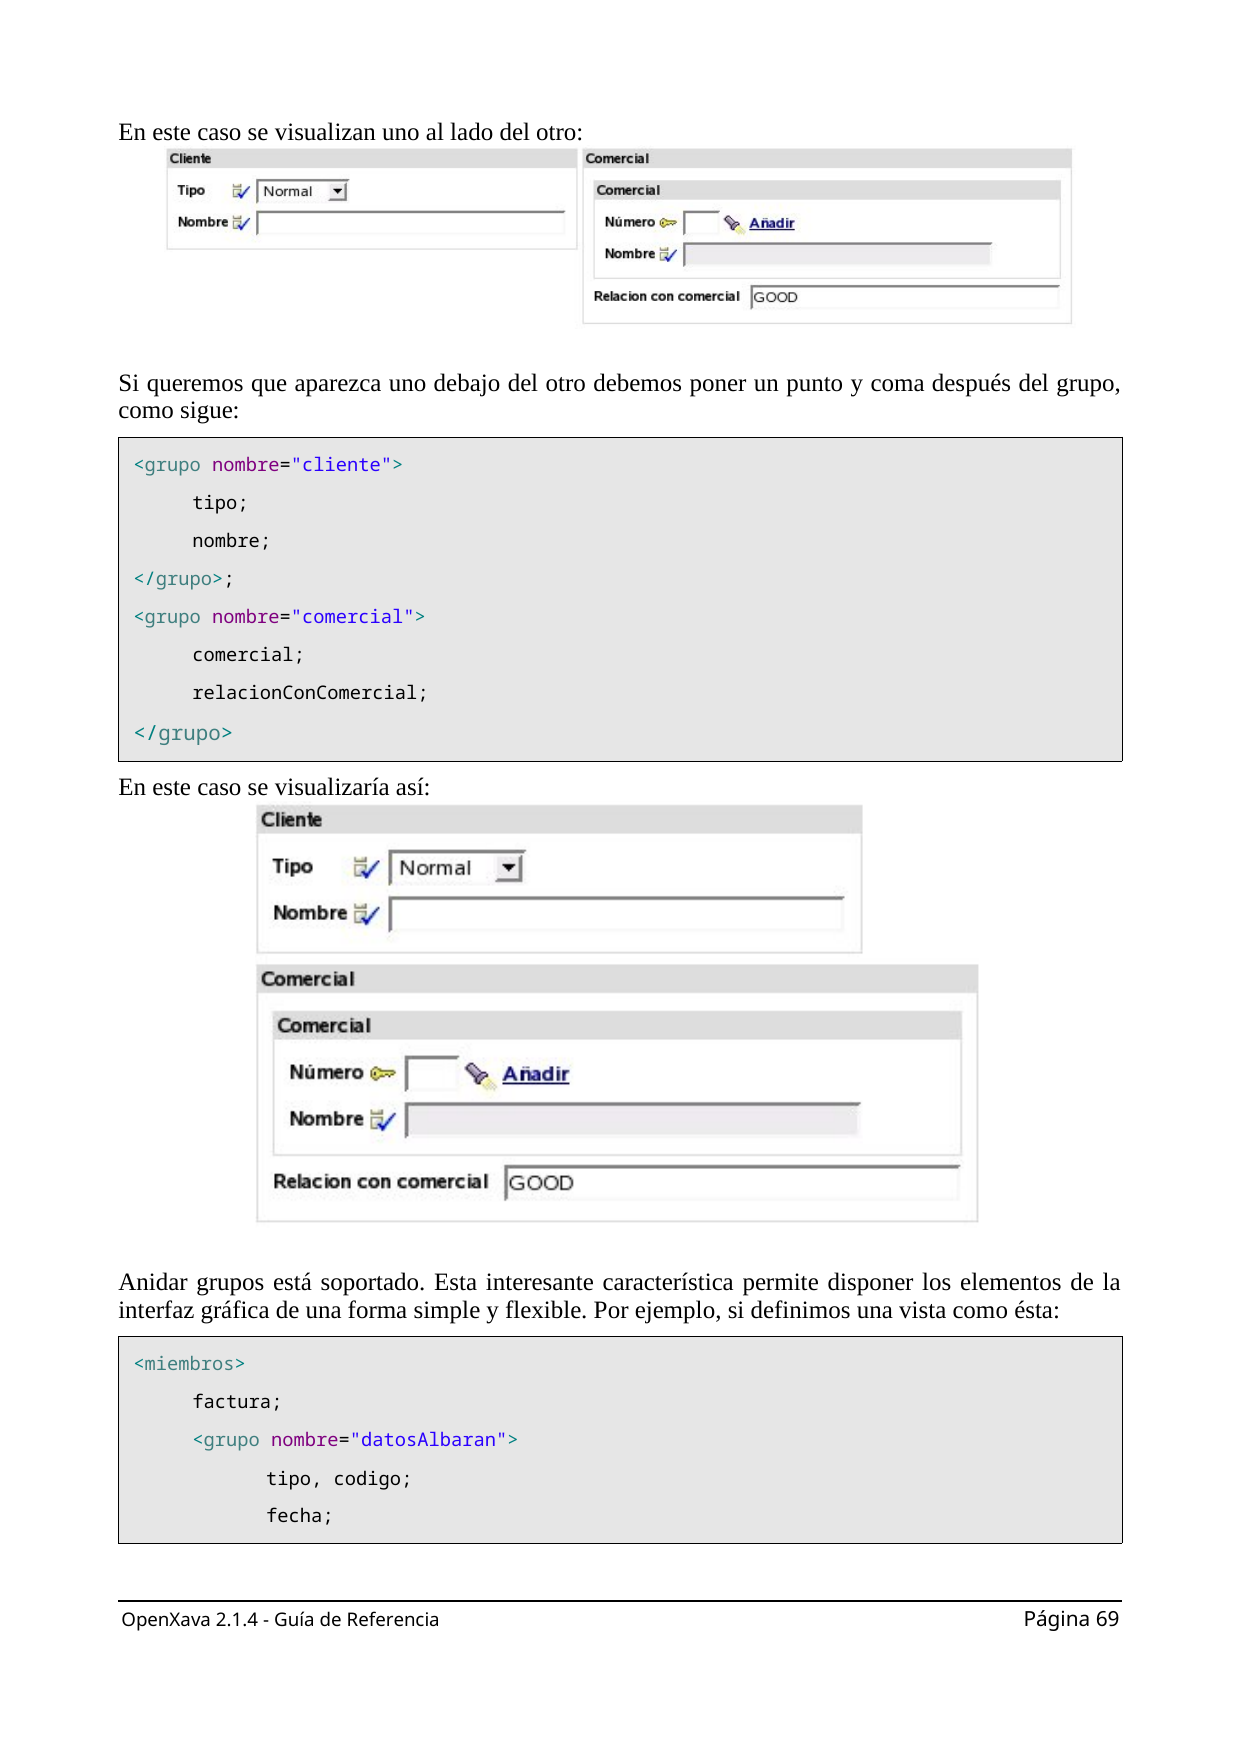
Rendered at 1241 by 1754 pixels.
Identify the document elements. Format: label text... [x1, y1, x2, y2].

text <grupo nombre="comercial"> [119, 589, 1122, 627]
text <grupo nombre="cliente"> [119, 438, 1122, 475]
text </grupo> [119, 703, 1122, 761]
text <miembros> [119, 1337, 1122, 1374]
text </grupo>; [119, 551, 1122, 589]
text tipo, codigo; [119, 1450, 1122, 1488]
text comercial; [119, 627, 1122, 665]
text factura; [119, 1374, 1122, 1412]
text relacionConComercial; [119, 665, 1122, 703]
text tipo; [119, 475, 1122, 513]
text Si queremos que aparezca uno debajo del otro debemos poner un punto y coma después del grupo, como sigue: [118, 369, 1122, 424]
text En este caso se visualizaría así: [118, 773, 1122, 801]
picture [163, 145, 1077, 329]
picture [255, 801, 985, 1228]
text En este caso se visualizan uno al lado del otro: [118, 118, 1122, 146]
text fecha; [119, 1488, 1122, 1543]
text Anidar grupos está soportado. Esta interesante característica permite disponer los elementos de la interfaz gráfica de una forma simple y flexible. Por ejemplo, si definimos una vista como ésta: [118, 1268, 1122, 1323]
text nombre; [119, 513, 1122, 551]
text <grupo nombre="datosAlbaran"> [119, 1412, 1122, 1450]
